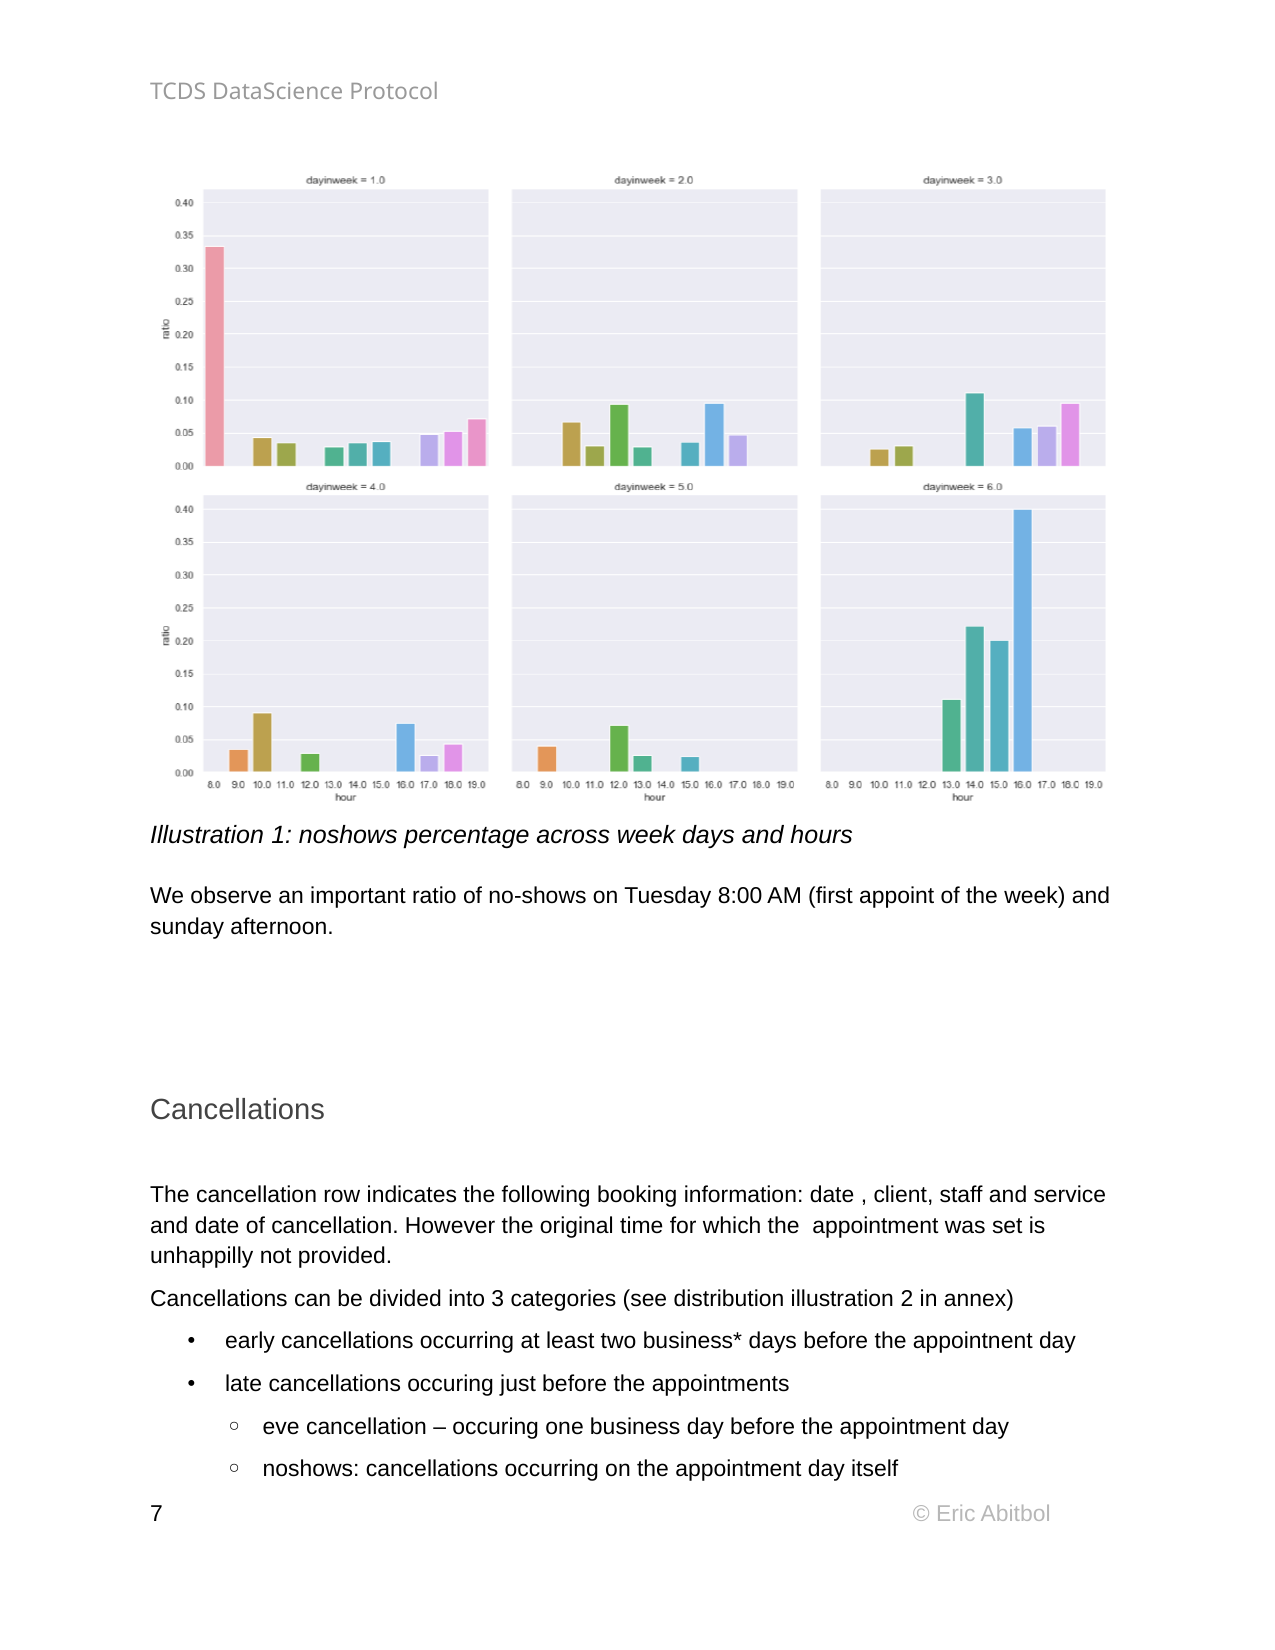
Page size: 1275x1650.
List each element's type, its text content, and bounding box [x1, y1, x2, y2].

text Cancellations can be divided into 3 categories (see distribution illustration 2 in annex) [150, 1284, 1125, 1311]
list early cancellations occurring at least two business* days before the appointnent day [187, 1327, 1125, 1354]
text We observe an important ratio of no-shows on Tuesday 8:00 AM (first appoint of the week) and sunday afternoon. [150, 882, 1125, 939]
picture [150, 162, 1125, 811]
text Illustration 1: noshows percentage across week days and hours [150, 811, 1125, 848]
subtitle Cancellations [150, 1092, 1125, 1125]
text The cancellation row indicates the following booking information: date , client, staff and service and date of cancellation. However the original time for which the appointment was set is unhappilly not provided. [150, 1181, 1125, 1268]
list late cancellations occuring just before the appointments [187, 1370, 1125, 1396]
list noshows: cancellations occurring on the appointment day itself [225, 1455, 1125, 1482]
list eve cancellation – occuring one business day before the appointment day [225, 1413, 1125, 1439]
